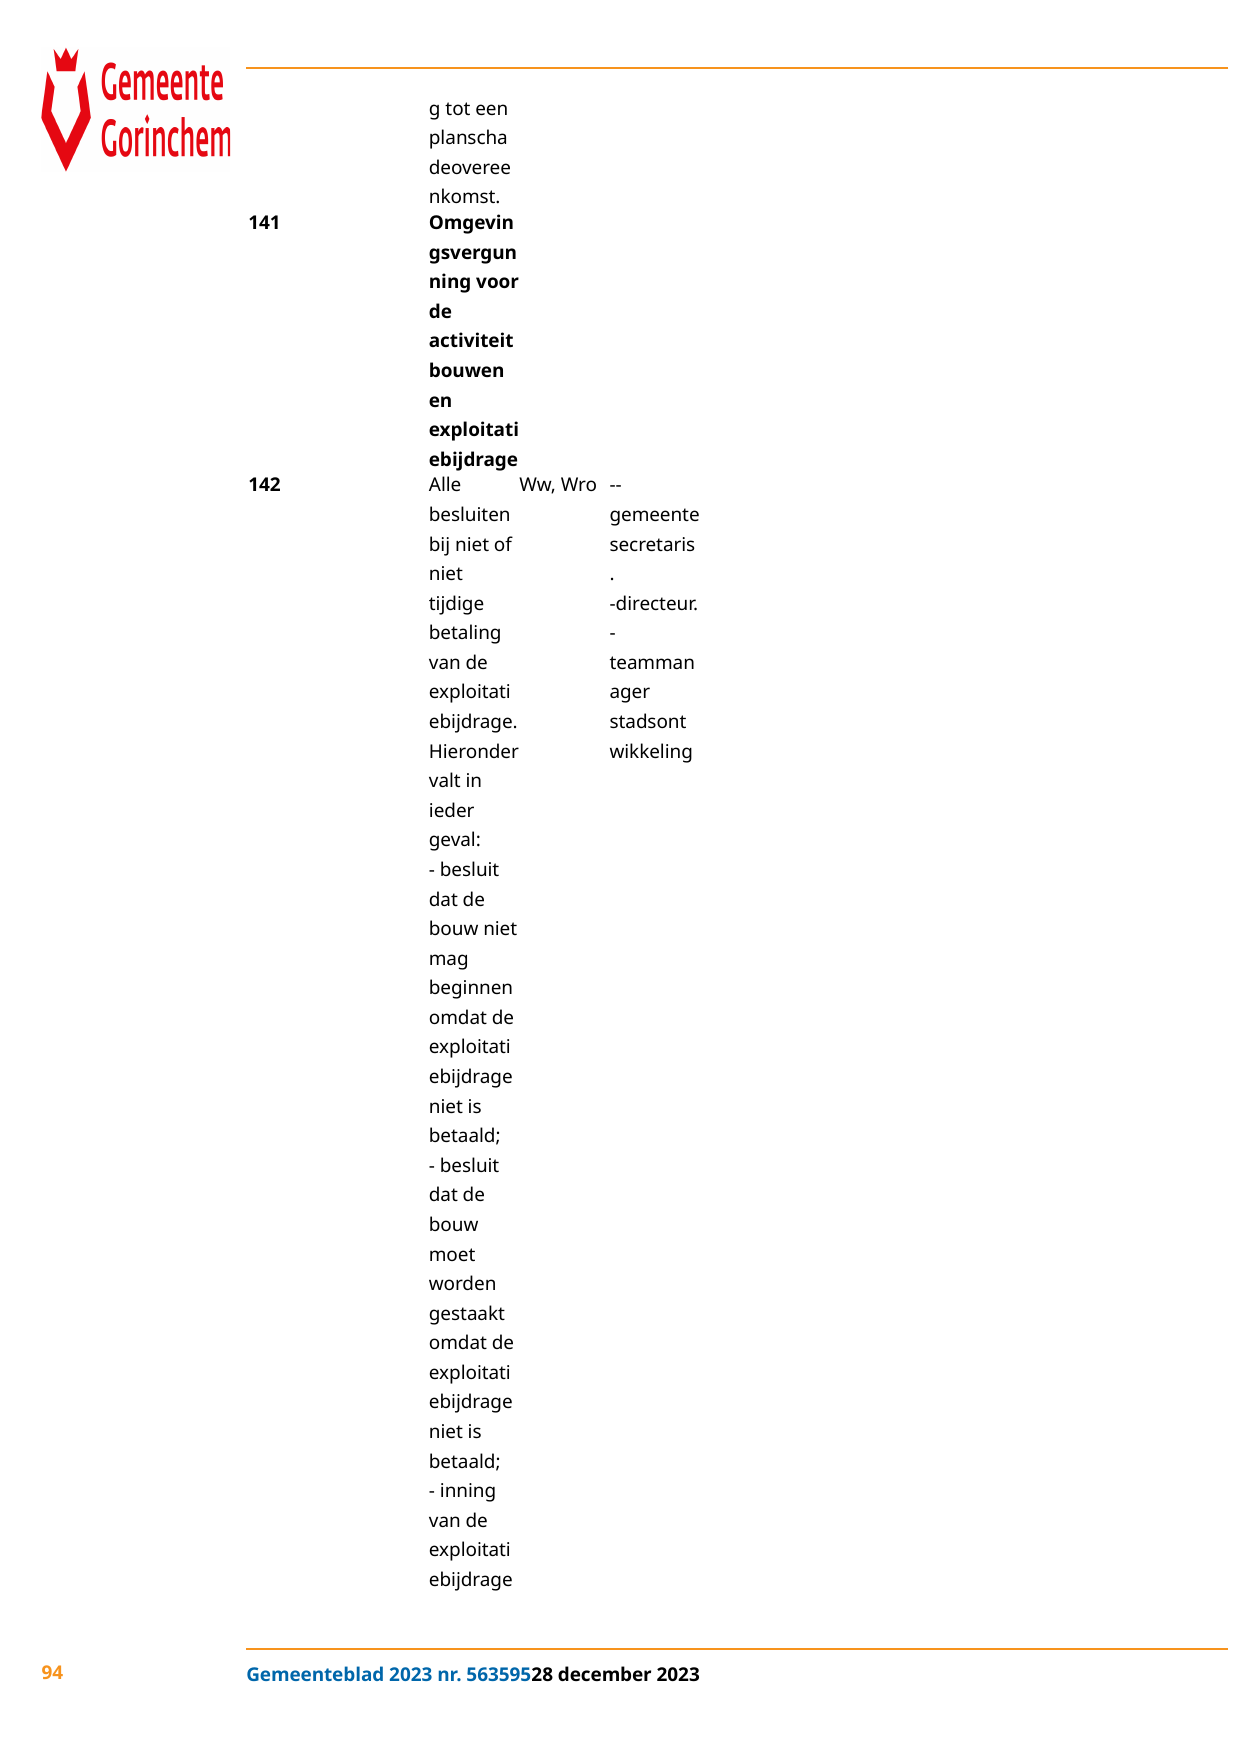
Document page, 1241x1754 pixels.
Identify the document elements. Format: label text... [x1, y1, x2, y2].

table_cell [338, 472, 429, 1592]
table_cell [881, 95, 971, 209]
table_cell [881, 209, 971, 472]
table_cell [790, 95, 881, 209]
table_cell [609, 95, 700, 209]
table_cell [248, 95, 338, 209]
picture [41, 47, 231, 172]
table_cell [338, 209, 429, 472]
table_cell [700, 95, 790, 209]
table_cell [338, 95, 429, 209]
table_cell [1061, 472, 1152, 1592]
table_cell [971, 472, 1061, 1592]
table_cell Omgevingsvergunning voor de activiteit bouwen en exploitatiebijdrage [429, 209, 519, 472]
table_cell Ww, Wro [519, 472, 609, 1592]
table_cell [1061, 95, 1152, 209]
table_cell [790, 209, 881, 472]
table_cell --gemeentesecretaris. -directeur. -teammanager stadsontwikkeling [609, 472, 700, 1592]
table_cell [971, 95, 1061, 209]
table_cell [700, 472, 790, 1592]
table_cell [1061, 209, 1152, 472]
table_cell [519, 95, 609, 209]
table_cell 141 [248, 209, 338, 472]
table_cell 142 [248, 472, 338, 1592]
table_cell Alle besluiten bij niet of niet tijdige betaling van de exploitatiebijdrage. Hieronder valt in ieder geval: - besluit dat de bouw niet mag beginnen omdat de exploitatiebijdrage niet is betaald; - besluit dat de bouw moet worden gestaakt omdat de exploitatiebijdrage niet is betaald; - inning van de exploitatiebijdrage [429, 472, 519, 1592]
table_cell [881, 472, 971, 1592]
table_cell [519, 209, 609, 472]
table_cell [790, 472, 881, 1592]
table_cell [971, 209, 1061, 472]
table_cell [700, 209, 790, 472]
table_cell g tot een planschadeovereenkomst. [429, 95, 519, 209]
table_cell [609, 209, 700, 472]
